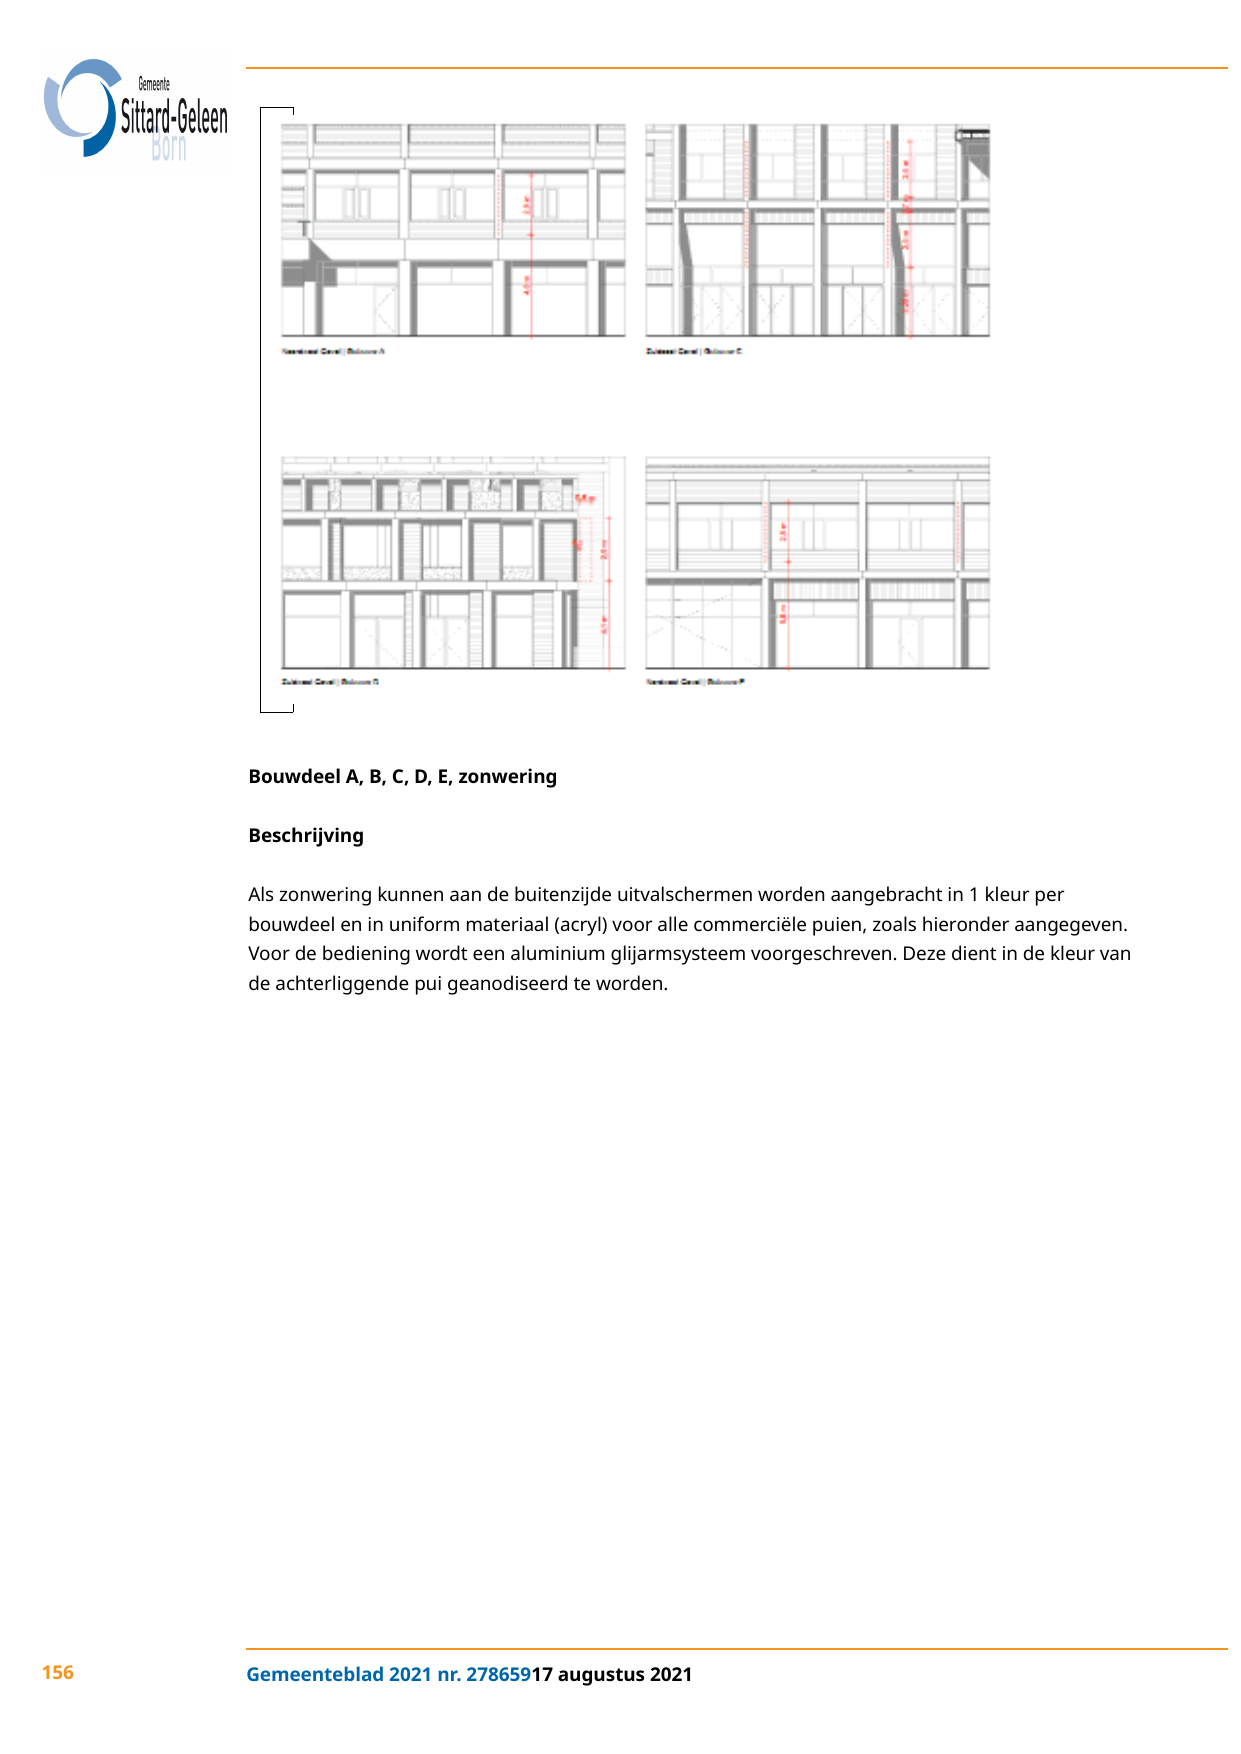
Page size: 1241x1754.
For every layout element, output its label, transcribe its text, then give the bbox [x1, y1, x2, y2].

picture [41, 47, 231, 172]
text Beschrijving [248, 822, 1152, 848]
text Voor de bediening wordt een aluminium glijarmsysteem voorgeschreven. Deze dient in de kleur van de achterliggende pui geanodiseerd te worden. [248, 941, 1152, 996]
picture [268, 115, 1008, 704]
text Als zonwering kunnen aan de buitenzijde uitvalschermen worden aangebracht in 1 kleur per bouwdeel en in uniform materiaal (acryl) voor alle commerciële puien, zoals hieronder aangegeven. [248, 881, 1152, 937]
text Bouwdeel A, B, C, D, E, zonwering [248, 763, 1152, 789]
